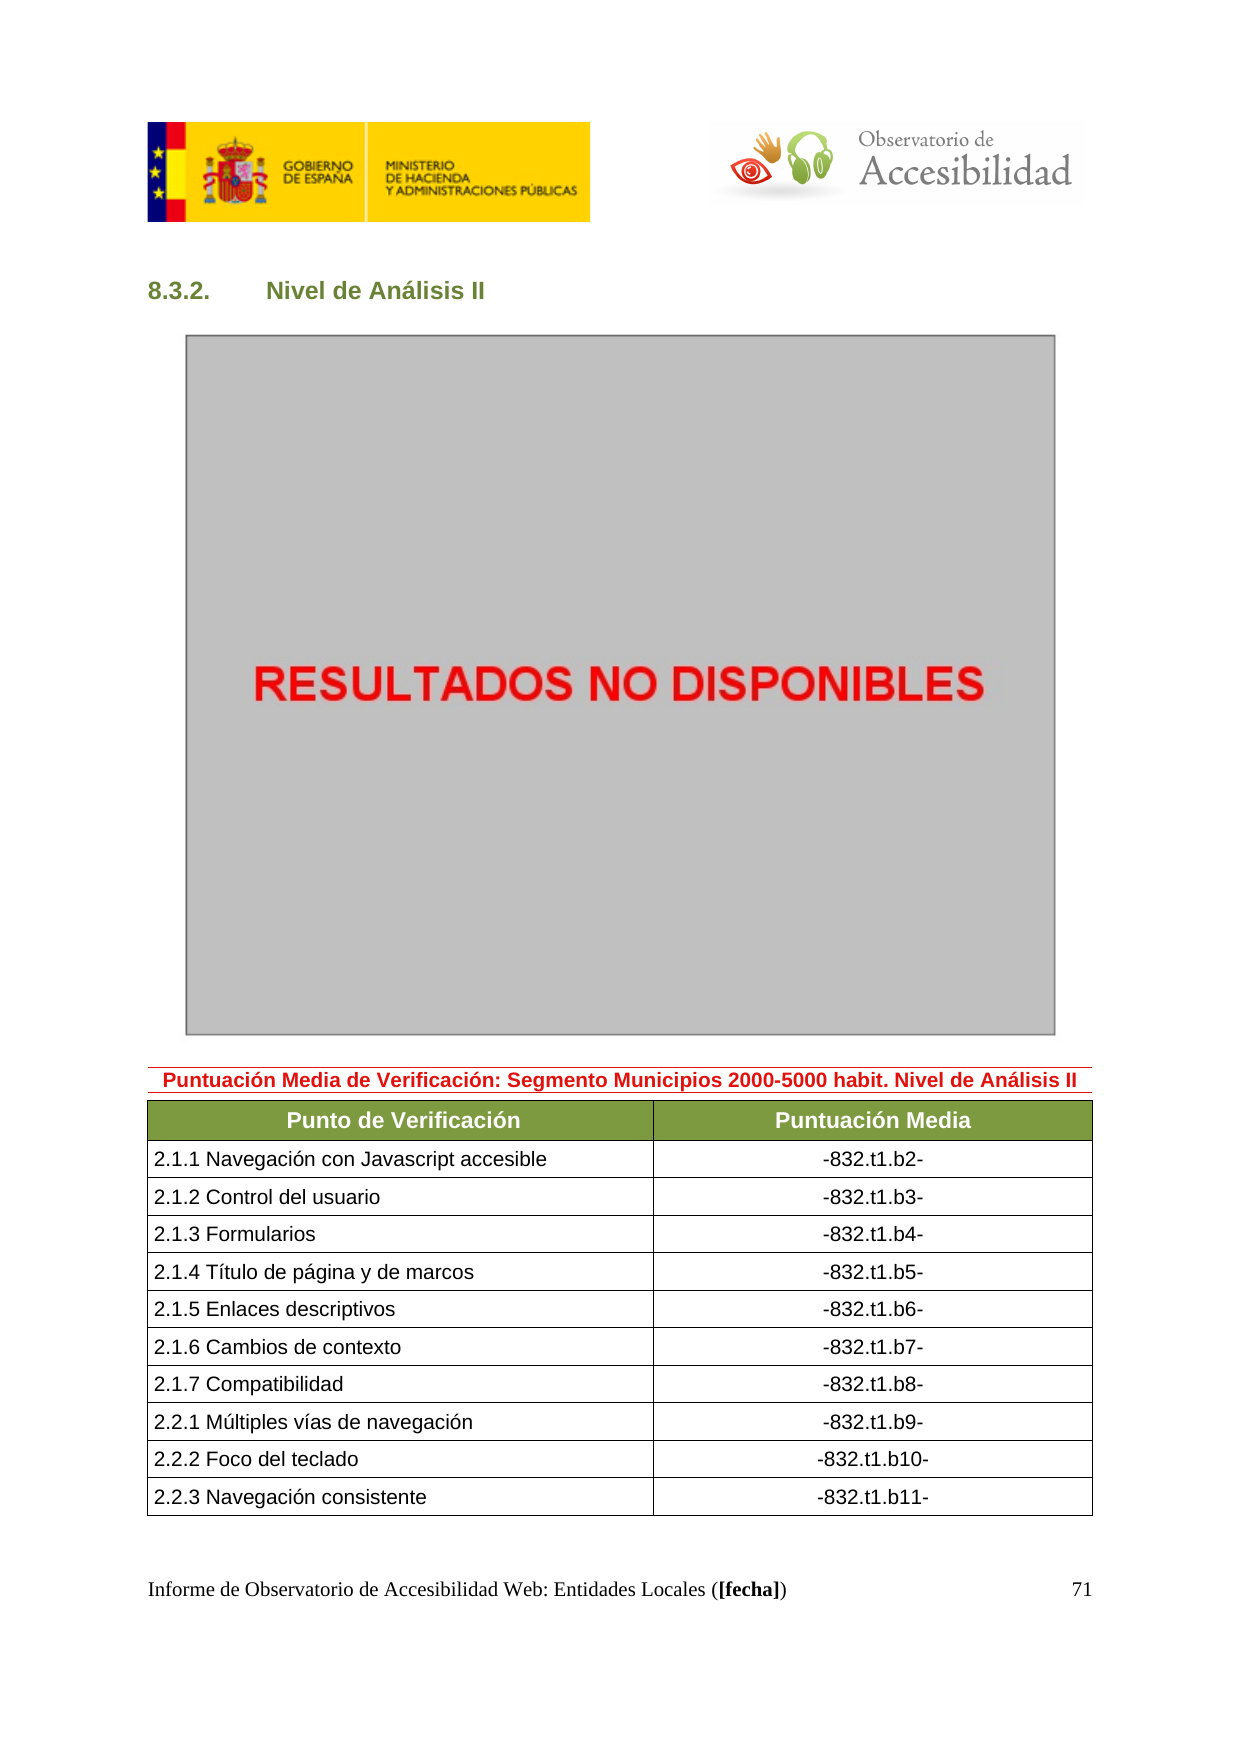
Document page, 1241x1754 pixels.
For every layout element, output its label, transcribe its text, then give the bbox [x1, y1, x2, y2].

table_header Punto de Verificación [148, 1101, 653, 1140]
table_cell -832.t1.b2- [654, 1141, 1092, 1177]
table_cell 2.2.3 Navegación consistente [148, 1478, 653, 1515]
table_cell 2.1.6 Cambios de contexto [148, 1328, 653, 1365]
picture [710, 122, 1086, 205]
table_cell -832.t1.b3- [654, 1178, 1092, 1215]
picture [178, 332, 1062, 1042]
table_cell -832.t1.b10- [654, 1441, 1092, 1477]
list Nivel de Análisis II [148, 276, 1092, 304]
table_cell -832.t1.b5- [654, 1253, 1092, 1290]
table_cell 2.2.1 Múltiples vías de navegación [148, 1403, 653, 1440]
table_cell -832.t1.b8- [654, 1366, 1092, 1402]
table_cell 2.1.5 Enlaces descriptivos [148, 1291, 653, 1327]
table_cell -832.t1.b7- [654, 1328, 1092, 1365]
table_cell -832.t1.b6- [654, 1291, 1092, 1327]
table_cell 2.2.2 Foco del teclado [148, 1441, 653, 1477]
picture [147, 122, 591, 222]
table_cell -832.t1.b4- [654, 1216, 1092, 1252]
table_cell 2.1.2 Control del usuario [148, 1178, 653, 1215]
table_cell 2.1.3 Formularios [148, 1216, 653, 1252]
table_cell 2.1.1 Navegación con Javascript accesible [148, 1141, 653, 1177]
table_cell 2.1.7 Compatibilidad [148, 1366, 653, 1402]
table_cell -832.t1.b11- [654, 1478, 1092, 1515]
table_cell 2.1.4 Título de página y de marcos [148, 1253, 653, 1290]
table_header Puntuación Media [654, 1101, 1092, 1140]
table_cell -832.t1.b9- [654, 1403, 1092, 1440]
text Puntuación Media de Verificación: Segmento Municipios 2000-5000 habit. Nivel de Análisis II [148, 1068, 1092, 1092]
